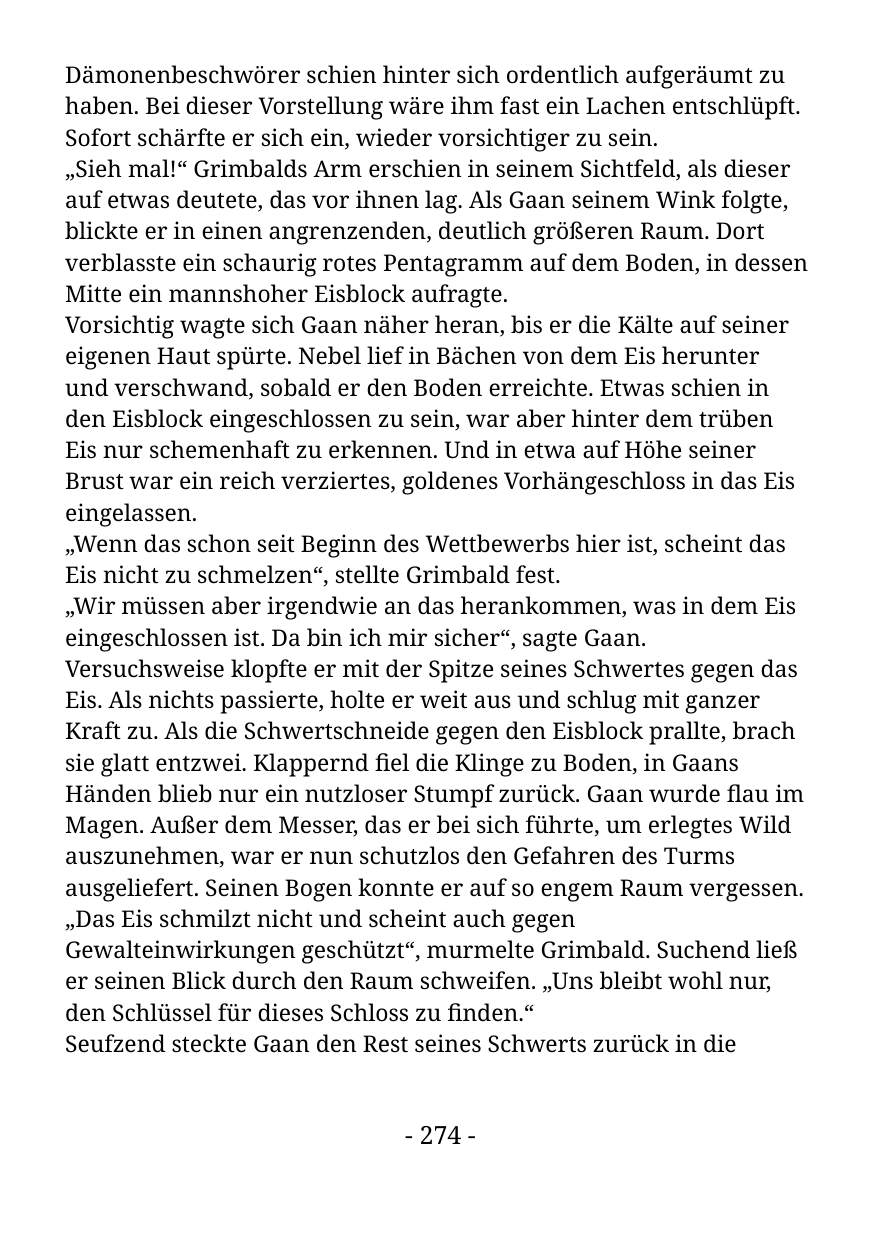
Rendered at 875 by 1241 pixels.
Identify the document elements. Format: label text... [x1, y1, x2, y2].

text Dämonenbeschwörer schien hinter sich ordentlich aufgeräumt zu haben. Bei dieser Vorstellung wäre ihm fast ein Lachen entschlüpft. Sofort schärfte er sich ein, wieder vorsichtiger zu sein. „Sieh mal!“ Grimbalds Arm erschien in seinem Sichtfeld, als dieser auf etwas deutete, das vor ihnen lag. Als Gaan seinem Wink folgte, blickte er in einen angrenzenden, deutlich größeren Raum. Dort verblasste ein schaurig rotes Pentagramm auf dem Boden, in dessen Mitte ein mannshoher Eisblock aufragte. Vorsichtig wagte sich Gaan näher heran, bis er die Kälte auf seiner eigenen Haut spürte. Nebel lief in Bächen von dem Eis herunter und verschwand, sobald er den Boden erreichte. Etwas schien in den Eisblock eingeschlossen zu sein, war aber hinter dem trüben Eis nur schemenhaft zu erkennen. Und in etwa auf Höhe seiner Brust war ein reich verziertes, goldenes Vorhängeschloss in das Eis eingelassen. „Wenn das schon seit Beginn des Wettbewerbs hier ist, scheint das Eis nicht zu schmelzen“, stellte Grimbald fest. „Wir müssen aber irgendwie an das herankommen, was in dem Eis eingeschlossen ist. Da bin ich mir sicher“, sagte Gaan. Versuchsweise klopfte er mit der Spitze seines Schwertes gegen das Eis. Als nichts passierte, holte er weit aus und schlug mit ganzer Kraft zu. Als die Schwertschneide gegen den Eisblock prallte, brach sie glatt entzwei. Klappernd fiel die Klinge zu Boden, in Gaans Händen blieb nur ein nutzloser Stumpf zurück. Gaan wurde flau im Magen. Außer dem Messer, das er bei sich führte, um erlegtes Wild auszunehmen, war er nun schutzlos den Gefahren des Turms ausgeliefert. Seinen Bogen konnte er auf so engem Raum vergessen. „Das Eis schmilzt nicht und scheint auch gegen Gewalteinwirkungen geschützt“, murmelte Grimbald. Suchend ließ er seinen Blick durch den Raum schweifen. „Uns bleibt wohl nur, den Schlüssel für dieses Schloss zu finden.“ Seufzend steckte Gaan den Rest seines Schwerts zurück in die [65, 59, 809, 1059]
